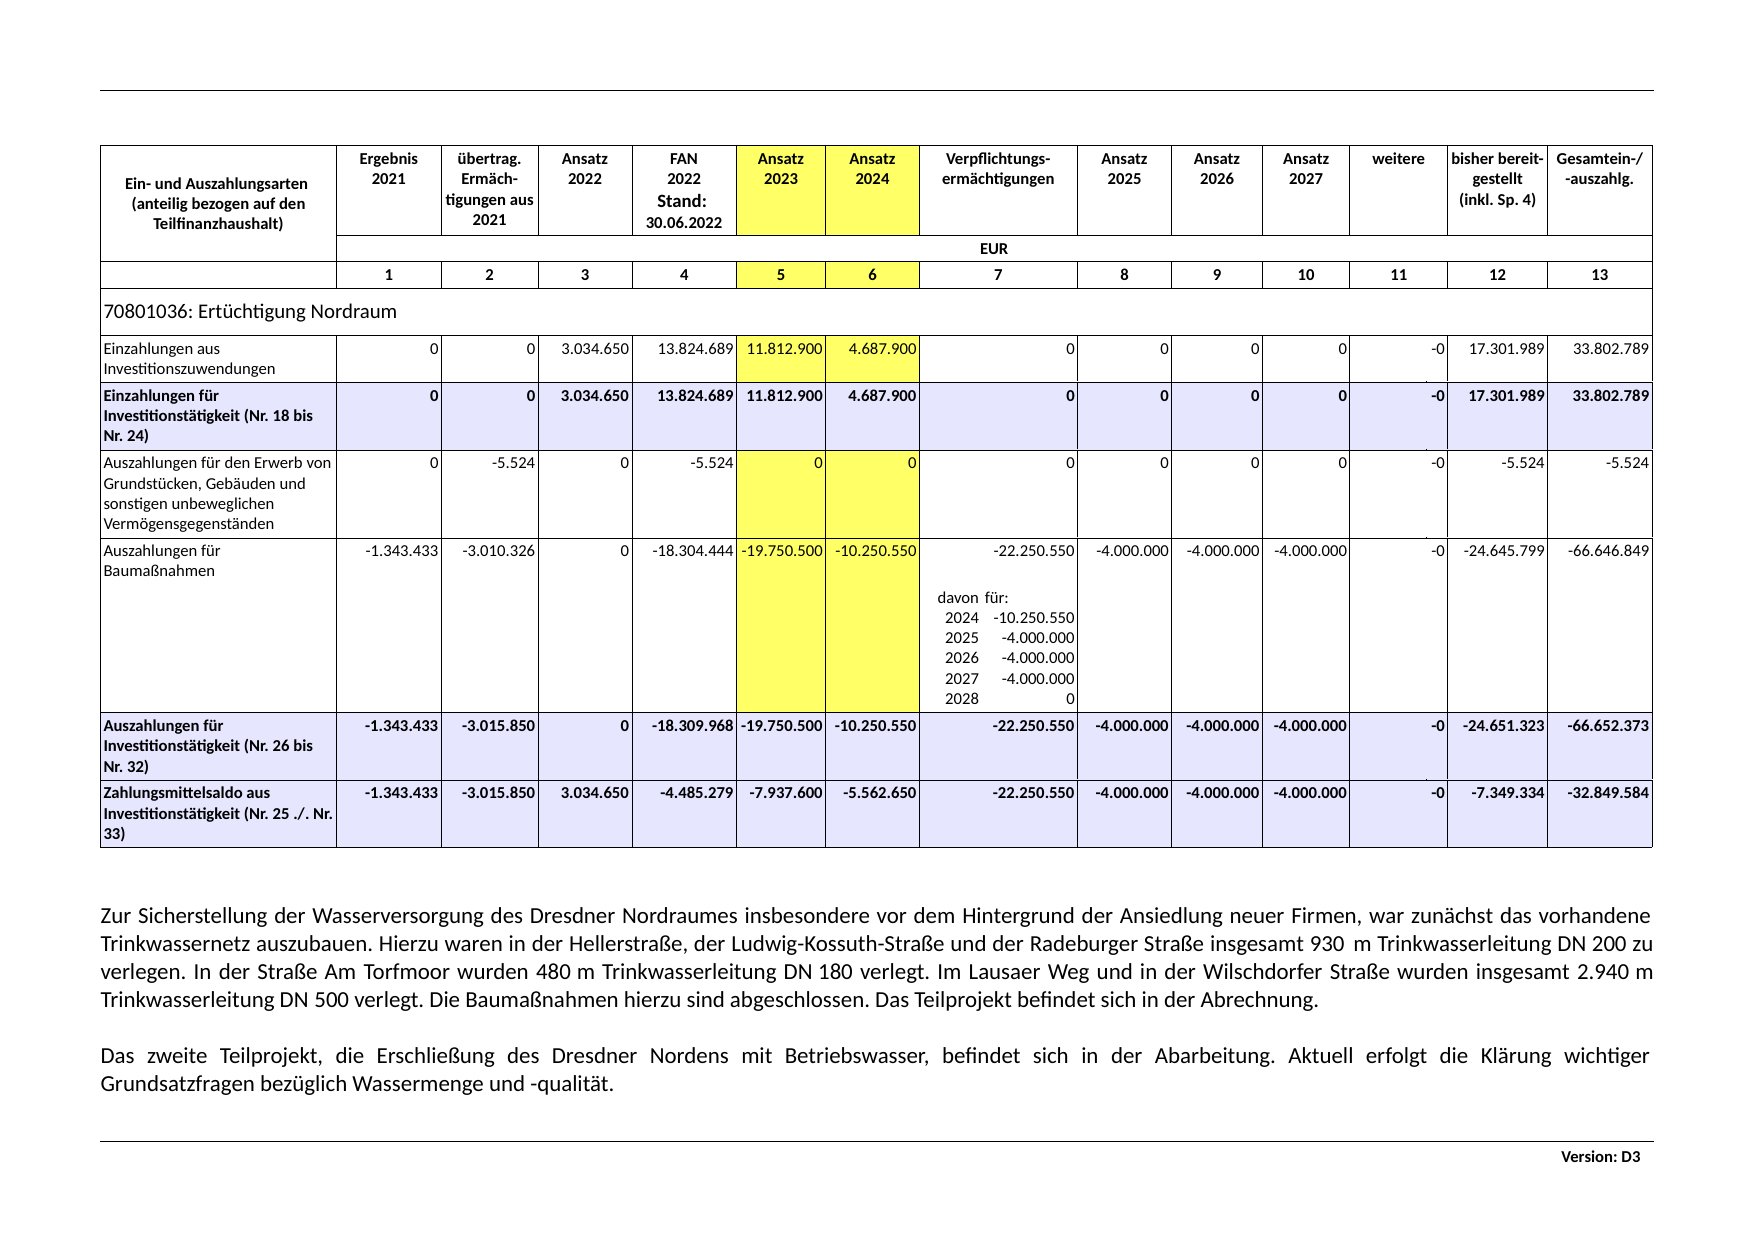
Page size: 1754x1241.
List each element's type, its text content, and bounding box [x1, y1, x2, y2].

table_cell 11.812.900 [737, 336, 825, 381]
table_cell 0 [337, 383, 441, 449]
table_cell 8 [1078, 262, 1171, 288]
table_cell 0 [1172, 383, 1262, 449]
table_cell 11 [1350, 262, 1447, 288]
table_cell [337, 584, 441, 712]
table_cell 17.301.989 [1448, 383, 1547, 449]
table_cell -5.562.650 [826, 781, 919, 847]
table_cell -4.000.000 [1078, 713, 1171, 779]
table_cell 0 [442, 336, 538, 381]
table_cell 4.687.900 [826, 383, 919, 449]
table_cell 3.034.650 [539, 781, 632, 847]
table_cell -0 [1350, 781, 1447, 847]
table_cell -3.015.850 [442, 781, 538, 847]
table_cell 0 [442, 383, 538, 449]
table_cell -5.524 [1448, 451, 1547, 537]
table_cell 13 [1548, 262, 1652, 288]
table_header übertrag. Ermäch-tigungen aus 2021 [442, 146, 538, 235]
table_cell 0 [539, 713, 632, 779]
table_header weitere [1350, 146, 1447, 235]
table_cell 11.812.900 [737, 383, 825, 449]
table_cell 0 [1263, 451, 1349, 537]
table_cell 0 [826, 451, 919, 537]
table_cell [101, 262, 336, 288]
table_cell -0 [1350, 336, 1447, 381]
table_cell 5 [737, 262, 825, 288]
table_cell 0 [1263, 336, 1349, 381]
table_cell Auszahlungen für Baumaßnahmen [101, 539, 336, 584]
table_cell 10 [1263, 262, 1349, 288]
table_cell 12 [1448, 262, 1547, 288]
table_cell 2 [442, 262, 538, 288]
table_cell 4.687.900 [826, 336, 919, 381]
table_cell -0 [1350, 539, 1447, 584]
table_header FAN 2022 Stand: 30.06.2022 [633, 146, 736, 235]
table_cell -5.524 [633, 451, 736, 537]
table_cell -5.524 [442, 451, 538, 537]
table_cell -19.750.500 [737, 713, 825, 779]
table_cell -4.000.000 [1078, 539, 1171, 584]
table_cell -7.937.600 [737, 781, 825, 847]
table_cell 0 [920, 451, 1077, 537]
table_cell 70801036: Ertüchtigung Nordraum [101, 289, 1652, 335]
table_cell -24.651.323 [1448, 713, 1547, 779]
table_cell 0 [1172, 451, 1262, 537]
table_cell Auszahlungen für den Erwerb von Grundstücken, Gebäuden und sonstigen unbeweglichen Vermögensgegenständen [101, 451, 336, 537]
table_cell -66.646.849 [1548, 539, 1652, 584]
table_cell -18.309.968 [633, 713, 736, 779]
table_cell 0 [1078, 451, 1171, 537]
table_cell [1448, 584, 1547, 712]
table_cell -22.250.550 [920, 539, 1077, 584]
table_cell -22.250.550 [920, 781, 1077, 847]
table_cell -10.250.550 [826, 713, 919, 779]
table_cell 9 [1172, 262, 1262, 288]
table_cell [826, 584, 919, 712]
table_cell [1263, 584, 1349, 712]
text Zur Sicherstellung der Wasserversorgung des Dresdner Nordraumes insbesondere vor dem Hintergrund der Ansiedlung neuer Firmen, war zunächst das vorhandene Trinkwassernetz auszubauen. Hierzu waren in der Hellerstraße, der Ludwig-Kossuth-Straße und der Radeburger Straße insgesamt 930 m Trinkwasserleitung DN 200 zu verlegen. In der Straße Am Torfmoor wurden 480 m Trinkwasserleitung DN 180 verlegt. Im Lausaer Weg und in der Wilschdorfer Straße wurden insgesamt 2.940 m Trinkwasserleitung DN 500 verlegt. Die Baumaßnahmen hierzu sind abgeschlossen. Das Teilprojekt befindet sich in der Abrechnung. [100, 901, 1653, 1013]
table_header Gesamtein-/ -auszahlg. [1548, 146, 1652, 235]
table_cell Zahlungsmittelsaldo aus Investitionstätigkeit (Nr. 25 ./. Nr. 33) [101, 781, 336, 847]
table_cell 0 [1263, 383, 1349, 449]
table_cell -10.250.550 [826, 539, 919, 584]
table_cell 3.034.650 [539, 383, 632, 449]
table_cell [1172, 584, 1262, 712]
table_cell 0 [920, 336, 1077, 381]
table_header Ergebnis 2021 [337, 146, 441, 235]
table_cell [1078, 584, 1171, 712]
table_cell -4.000.000 [1078, 781, 1171, 847]
table_header Ein- und Auszahlungsarten (anteilig bezogen auf den Teilfinanzhaushalt) [101, 146, 336, 261]
table_header Ansatz 2026 [1172, 146, 1262, 235]
table_cell 0 [539, 451, 632, 537]
table_cell -24.645.799 [1448, 539, 1547, 584]
table_cell für: -10.250.550 -4.000.000 -4.000.000 -4.000.000 0 [982, 584, 1077, 712]
table_header Ansatz 2023 [737, 146, 825, 235]
table_cell 0 [337, 451, 441, 537]
table_cell -19.750.500 [737, 539, 825, 584]
table_cell [1350, 584, 1447, 712]
table_header Verpflichtungs-ermächtigungen [920, 146, 1077, 235]
table_cell 33.802.789 [1548, 383, 1652, 449]
table_cell -4.000.000 [1263, 713, 1349, 779]
table_cell 6 [826, 262, 919, 288]
table_cell [737, 584, 825, 712]
table_cell Einzahlungen für Investitionstätigkeit (Nr. 18 bis Nr. 24) [101, 383, 336, 449]
table_cell 0 [1078, 336, 1171, 381]
table_cell -0 [1350, 451, 1447, 537]
table_cell -5.524 [1548, 451, 1652, 537]
table_cell -3.015.850 [442, 713, 538, 779]
table_cell 0 [737, 451, 825, 537]
text Das zweite Teilprojekt, die Erschließung des Dresdner Nordens mit Betriebswasser, befindet sich in der Abarbeitung. Aktuell erfolgt die Klärung wichtiger Grundsatzfragen bezüglich Wassermenge und -qualität. [100, 1041, 1653, 1097]
table_cell 4 [633, 262, 736, 288]
table_cell 0 [539, 539, 632, 584]
table_header Ansatz 2022 [539, 146, 632, 235]
table_cell 0 [1078, 383, 1171, 449]
table_cell -22.250.550 [920, 713, 1077, 779]
table_cell -18.304.444 [633, 539, 736, 584]
table_header Ansatz 2025 [1078, 146, 1171, 235]
table_cell [539, 584, 632, 712]
table_cell 3 [539, 262, 632, 288]
table_cell [101, 584, 336, 712]
table_cell EUR [337, 236, 1652, 261]
table_cell -7.349.334 [1448, 781, 1547, 847]
table_cell -0 [1350, 383, 1447, 449]
table_cell davon 2024 2025 2026 2027 2028 [920, 584, 982, 712]
table_cell -66.652.373 [1548, 713, 1652, 779]
table_header Ansatz 2024 [826, 146, 919, 235]
table_cell 7 [920, 262, 1077, 288]
table_header Ansatz 2027 [1263, 146, 1349, 235]
table_cell -0 [1350, 713, 1447, 779]
table_cell -1.343.433 [337, 713, 441, 779]
table_cell [442, 584, 538, 712]
table_cell [1548, 584, 1652, 712]
table_cell -4.000.000 [1263, 539, 1349, 584]
table_cell 13.824.689 [633, 336, 736, 381]
table_cell -4.000.000 [1172, 539, 1262, 584]
table_cell -1.343.433 [337, 539, 441, 584]
table_cell 13.824.689 [633, 383, 736, 449]
table_cell -4.485.279 [633, 781, 736, 847]
table_cell -4.000.000 [1172, 713, 1262, 779]
table_cell 0 [920, 383, 1077, 449]
table_cell 17.301.989 [1448, 336, 1547, 381]
table_header bisher bereit-gestellt (inkl. Sp. 4) [1448, 146, 1547, 235]
table_cell -3.010.326 [442, 539, 538, 584]
table_cell Auszahlungen für Investitionstätigkeit (Nr. 26 bis Nr. 32) [101, 713, 336, 779]
table_cell 0 [1172, 336, 1262, 381]
table_cell -4.000.000 [1263, 781, 1349, 847]
table_cell 3.034.650 [539, 336, 632, 381]
table_cell 1 [337, 262, 441, 288]
table_cell -32.849.584 [1548, 781, 1652, 847]
table_cell 0 [337, 336, 441, 381]
table_cell Einzahlungen aus Investitionszuwendungen [101, 336, 336, 381]
table_cell [633, 584, 736, 712]
table_cell 33.802.789 [1548, 336, 1652, 381]
table_cell -4.000.000 [1172, 781, 1262, 847]
table_cell -1.343.433 [337, 781, 441, 847]
